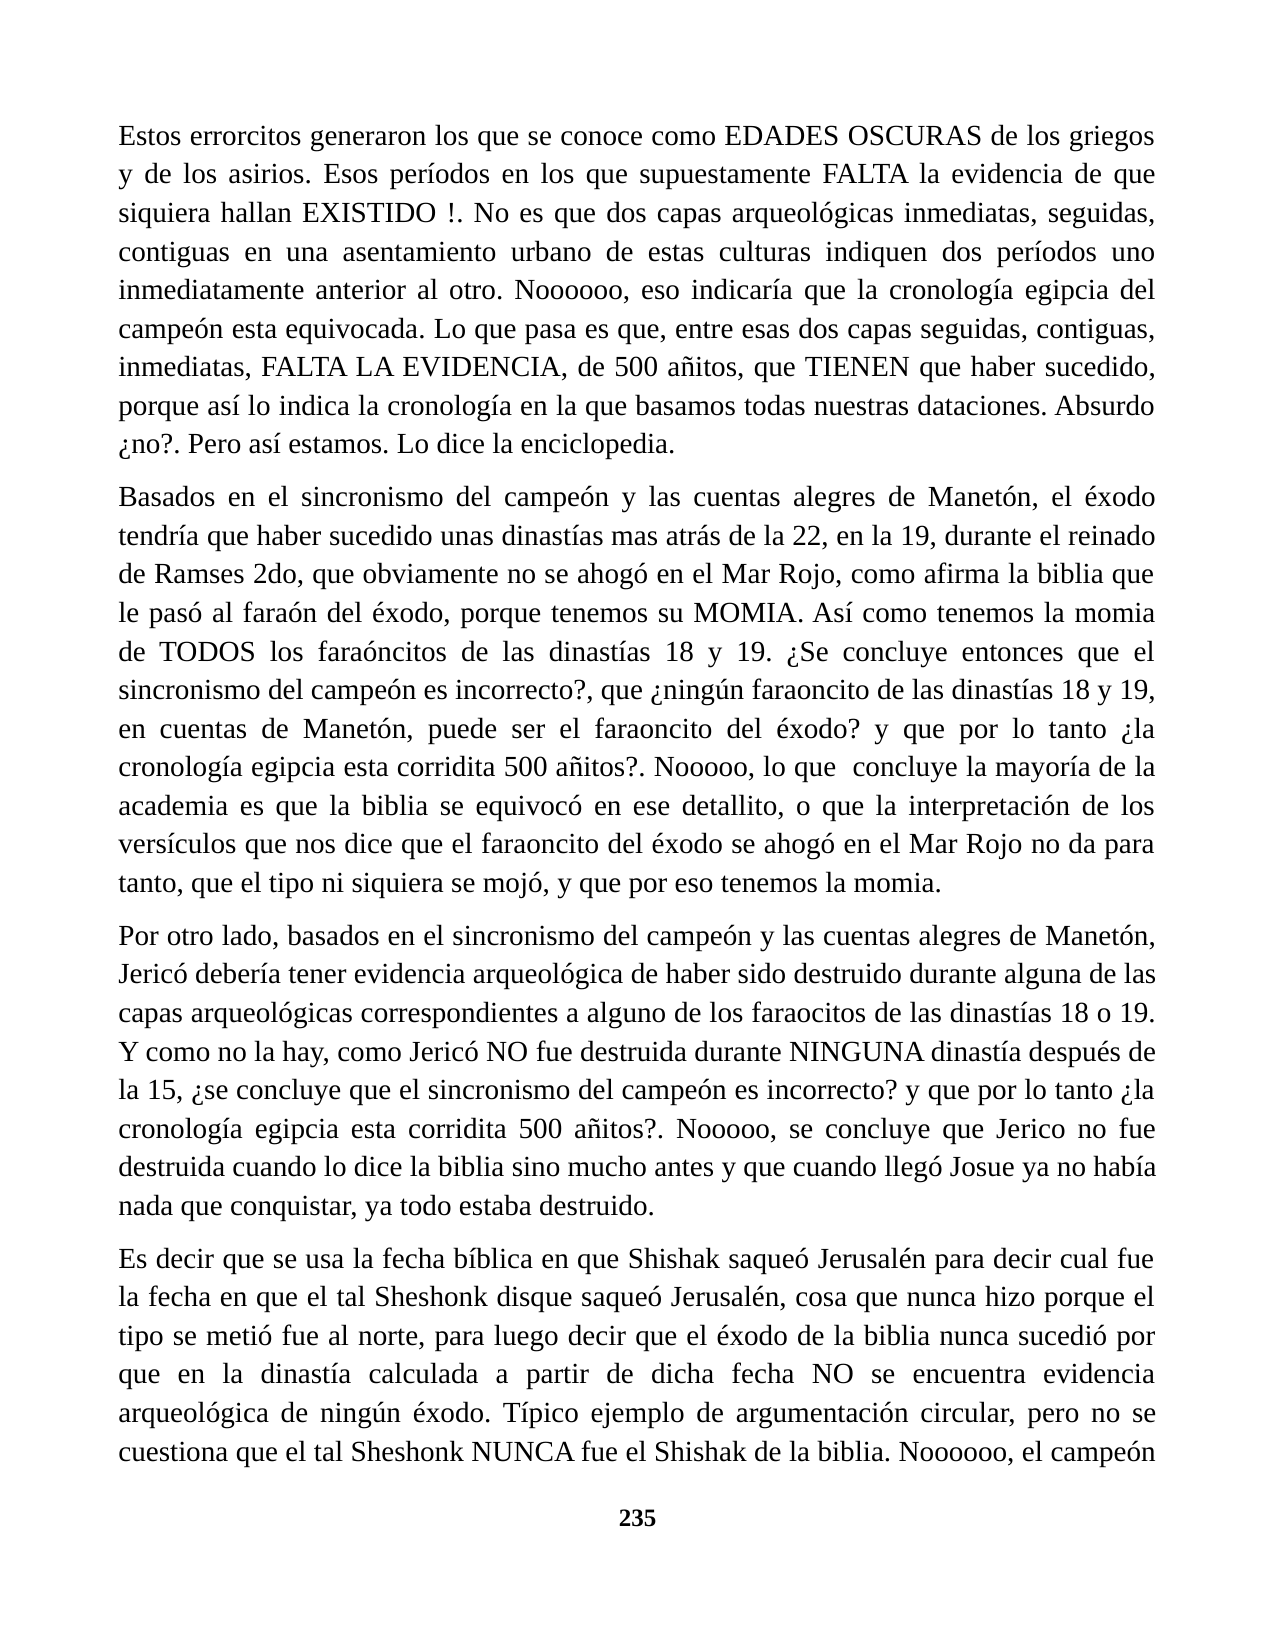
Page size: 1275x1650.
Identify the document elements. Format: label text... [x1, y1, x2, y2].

text Basados en el sincronismo del campeón y las cuentas alegres de Manetón, el éxodo tendría que haber sucedido unas dinastías mas atrás de la 22, en la 19, durante el reinado de Ramses 2do, que obviamente no se ahogó en el Mar Rojo, como afirma la biblia que le pasó al faraón del éxodo, porque tenemos su MOMIA. Así como tenemos la momia de TODOS los faraóncitos de las dinastías 18 y 19. ¿Se concluye entonces que el sincronismo del campeón es incorrecto?, que ¿ningún faraoncito de las dinastías 18 y 19, en cuentas de Manetón, puede ser el faraoncito del éxodo? y que por lo tanto ¿la cronología egipcia esta corridita 500 añitos?. Nooooo, lo que concluye la mayoría de la academia es que la biblia se equivocó en ese detallito, o que la interpretación de los versículos que nos dice que el faraoncito del éxodo se ahogó en el Mar Rojo no da para tanto, que el tipo ni siquiera se mojó, y que por eso tenemos la momia. [118, 479, 1157, 898]
text Estos errorcitos generaron los que se conoce como EDADES OSCURAS de los griegos y de los asirios. Esos períodos en los que supuestamente FALTA la evidencia de que siquiera hallan EXISTIDO !. No es que dos capas arqueológicas inmediatas, seguidas, contiguas en una asentamiento urbano de estas culturas indiquen dos períodos uno inmediatamente anterior al otro. Noooooo, eso indicaría que la cronología egipcia del campeón esta equivocada. Lo que pasa es que, entre esas dos capas seguidas, contiguas, inmediatas, FALTA LA EVIDENCIA, de 500 añitos, que TIENEN que haber sucedido, porque así lo indica la cronología en la que basamos todas nuestras dataciones. Absurdo ¿no?. Pero así estamos. Lo dice la enciclopedia. [118, 118, 1157, 460]
text Por otro lado, basados en el sincronismo del campeón y las cuentas alegres de Manetón, Jericó debería tener evidencia arqueológica de haber sido destruido durante alguna de las capas arqueológicas correspondientes a alguno de los faraocitos de las dinastías 18 o 19. Y como no la hay, como Jericó NO fue destruida durante NINGUNA dinastía después de la 15, ¿se concluye que el sincronismo del campeón es incorrecto? y que por lo tanto ¿la cronología egipcia esta corridita 500 añitos?. Nooooo, se concluye que Jerico no fue destruida cuando lo dice la biblia sino mucho antes y que cuando llegó Josue ya no había nada que conquistar, ya todo estaba destruido. [118, 918, 1157, 1221]
text Es decir que se usa la fecha bíblica en que Shishak saqueó Jerusalén para decir cual fue la fecha en que el tal Sheshonk disque saqueó Jerusalén, cosa que nunca hizo porque el tipo se metió fue al norte, para luego decir que el éxodo de la biblia nunca sucedió por que en la dinastía calculada a partir de dicha fecha NO se encuentra evidencia arqueológica de ningún éxodo. Típico ejemplo de argumentación circular, pero no se cuestiona que el tal Sheshonk NUNCA fue el Shishak de la biblia. Noooooo, el campeón [118, 1241, 1157, 1467]
